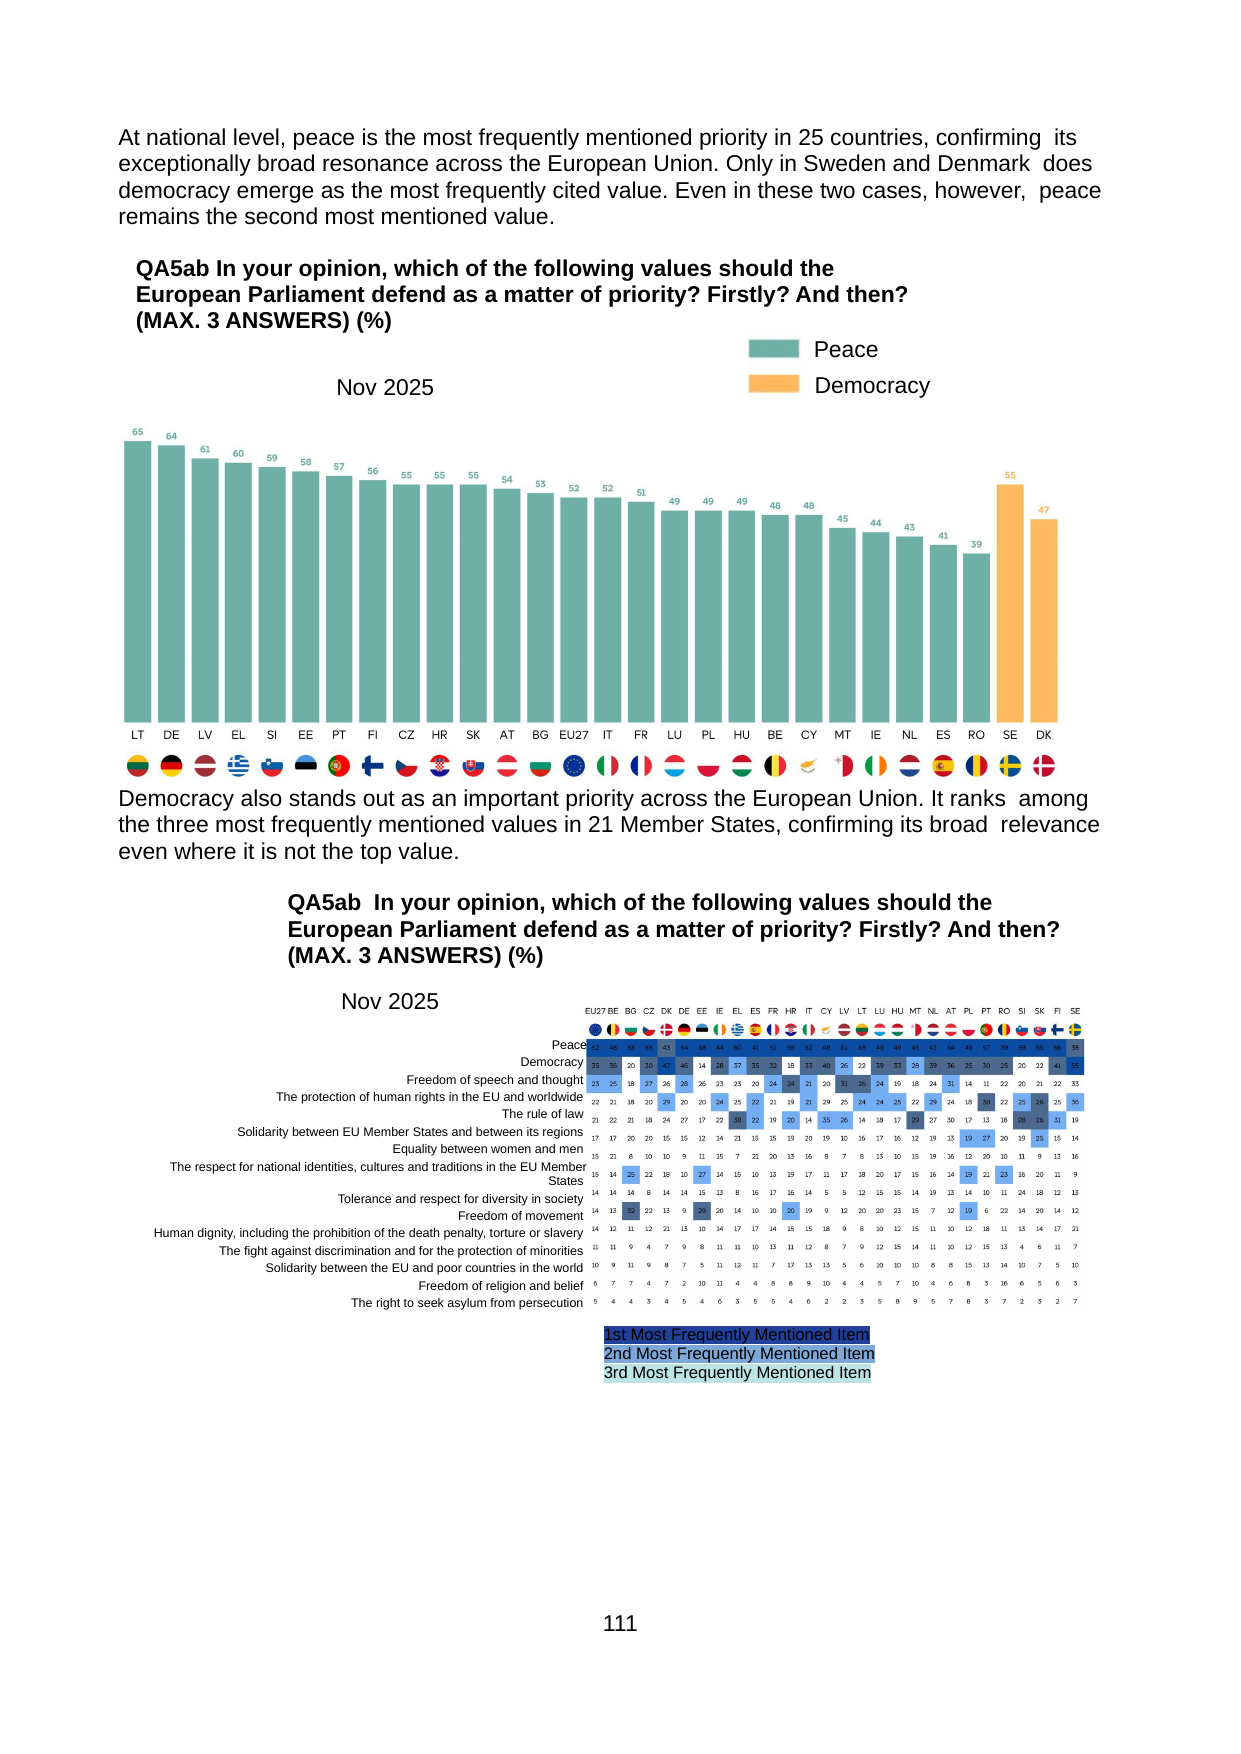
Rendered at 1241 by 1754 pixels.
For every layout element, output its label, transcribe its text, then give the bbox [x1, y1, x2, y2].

text Democracy also stands out as an important priority across the European Union. It ranks among the three most frequently mentioned values in 21 Member States, confirming its broad relevance even where it is not the top value. [118, 241, 1122, 864]
text At national level, peace is the most frequently mentioned priority in 25 countries, confirming its exceptionally broad resonance across the European Union. Only in Sweden and Denmark does democracy emerge as the most frequently cited value. Even in these two cases, however, peace remains the second most mentioned value. [118, 124, 1122, 229]
picture [740, 328, 816, 401]
picture [580, 1005, 1086, 1314]
picture [118, 414, 1063, 785]
